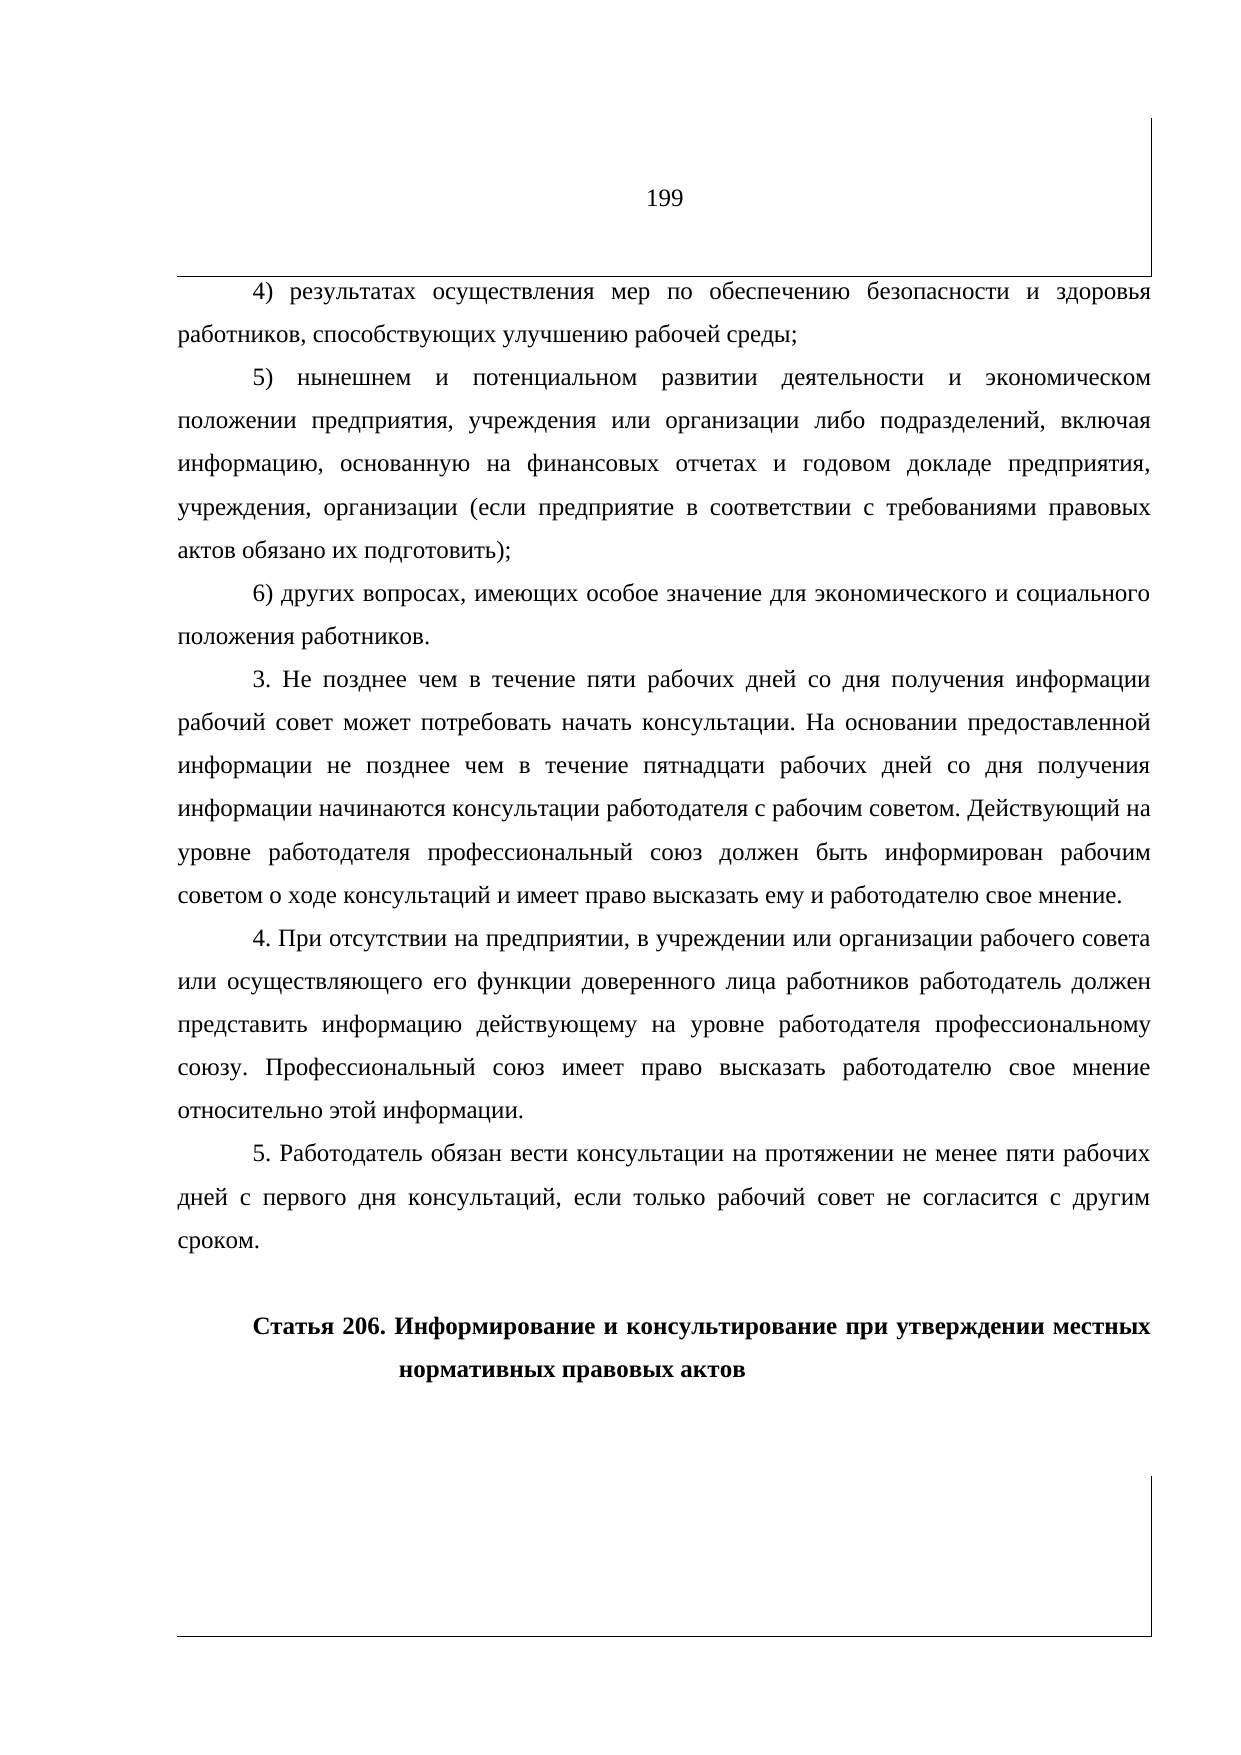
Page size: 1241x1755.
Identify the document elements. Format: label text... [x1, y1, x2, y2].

text 3. Не позднее чем в течение пяти рабочих дней со дня получения информации рабочий совет может потребовать начать консультации. На основании предоставленной информации не позднее чем в течение пятнадцати рабочих дней со дня получения информации начинаются консультации работодателя с рабочим советом. Действующий на уровне работодателя профессиональный союз должен быть информирован рабочим советом о ходе консультаций и имеет право высказать ему и работодателю свое мнение. [177, 664, 1152, 908]
text 4. При отсутствии на предприятии, в учреждении или организации рабочего совета или осуществляющего его функции доверенного лица работников работодатель должен представить информацию действующему на уровне работодателя профессиональному союзу. Профессиональный союз имеет право высказать работодателю свое мнение относительно этой информации. [177, 923, 1152, 1124]
text 4) результатах осуществления мер по обеспечению безопасности и здоровья работников, способствующих улучшению рабочей среды; [177, 276, 1152, 348]
text 5. Работодатель обязан вести консультации на протяжении не менее пяти рабочих дней с первого дня консультаций, если только рабочий совет не согласится с другим сроком. [177, 1138, 1152, 1253]
text 5) нынешнем и потенциальном развитии деятельности и экономическом положении предприятия, учреждения или организации либо подразделений, включая информацию, основанную на финансовых отчетах и годовом докладе предприятия, учреждения, организации (если предприятие в соответствии с требованиями правовых актов обязано их подготовить); [177, 362, 1152, 563]
subtitle Статья 206. Информирование и консультирование при утверждении местных нормативных правовых актов [252, 1311, 1152, 1383]
text 6) других вопросах, имеющих особое значение для экономического и социального положения работников. [177, 578, 1152, 650]
